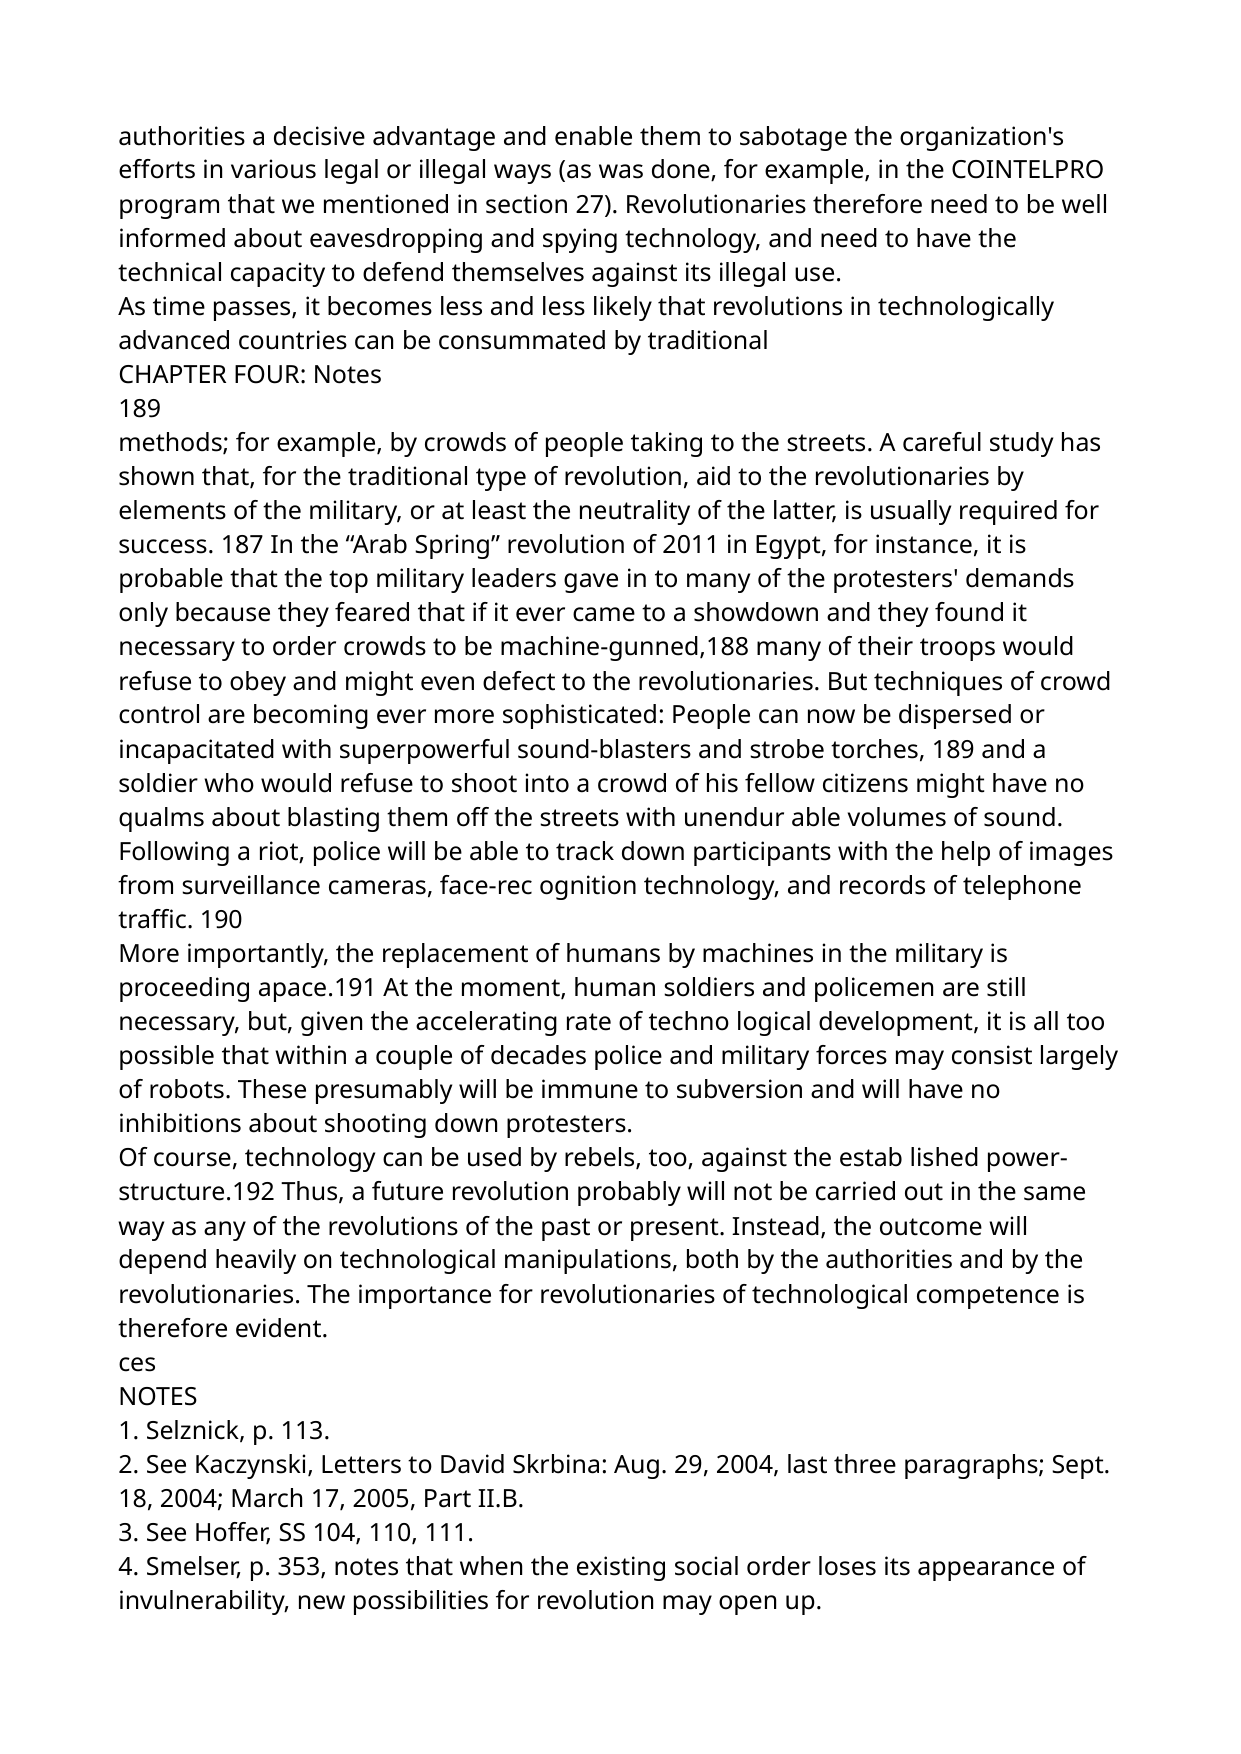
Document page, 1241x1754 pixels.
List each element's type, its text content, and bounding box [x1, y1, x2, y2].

text 4. Smelser, p. 353, notes that when the existing social order loses its appearance of invulnerability, new possibilities for revolution may open up. [118, 1549, 1122, 1617]
text ces [118, 1344, 1122, 1378]
text 1. Selznick, p. 113. [118, 1412, 1122, 1447]
text NOTES [118, 1378, 1122, 1412]
text Of course, technology can be used by rebels, too, against the estab lished power-structure.192 Thus, a future revolution probably will not be carried out in the same way as any of the revolutions of the past or present. Instead, the outcome will depend heavily on technological manipulations, both by the authorities and by the revolutionaries. The importance for revolutionaries of technological competence is therefore evident. [118, 1140, 1122, 1344]
text authorities a decisive advantage and enable them to sabotage the organization's efforts in various legal or illegal ways (as was done, for example, in the COINTELPRO program that we mentioned in section 27). Revolutionaries therefore need to be well informed about eavesdropping and spying technology, and need to have the technical capacity to defend themselves against its illegal use. [118, 118, 1122, 288]
text More importantly, the replacement of humans by machines in the military is proceeding apace.191 At the moment, human soldiers and policemen are still necessary, but, given the accelerating rate of techno logical development, it is all too possible that within a couple of decades police and military forces may consist largely of robots. These presumably will be immune to subversion and will have no inhibitions about shooting down protesters. [118, 936, 1122, 1140]
text methods; for example, by crowds of people taking to the streets. A careful study has shown that, for the traditional type of revolution, aid to the revolutionaries by elements of the military, or at least the neutrality of the latter, is usually required for success. 187 In the “Arab Spring” revolution of 2011 in Egypt, for instance, it is probable that the top military leaders gave in to many of the protesters' demands only because they feared that if it ever came to a showdown and they found it necessary to order crowds to be machine-gunned,188 many of their troops would refuse to obey and might even defect to the revolutionaries. But techniques of crowd control are becoming ever more sophisticated: People can now be dispersed or incapacitated with superpowerful sound-blasters and strobe torches, 189 and a soldier who would refuse to shoot into a crowd of his fellow citizens might have no qualms about blasting them off the streets with unendur able volumes of sound. Following a riot, police will be able to track down participants with the help of images from surveillance cameras, face-rec ognition technology, and records of telephone traffic. 190 [118, 425, 1122, 936]
text 189 [118, 391, 1122, 425]
text CHAPTER FOUR: Notes [118, 357, 1122, 391]
text 2. See Kaczynski, Letters to David Skrbina: Aug. 29, 2004, last three paragraphs; Sept. 18, 2004; March 17, 2005, Part II.B. [118, 1447, 1122, 1515]
text As time passes, it becomes less and less likely that revolutions in technologically advanced countries can be consummated by traditional [118, 288, 1122, 357]
text 3. See Hoffer, SS 104, 110, 111. [118, 1515, 1122, 1549]
